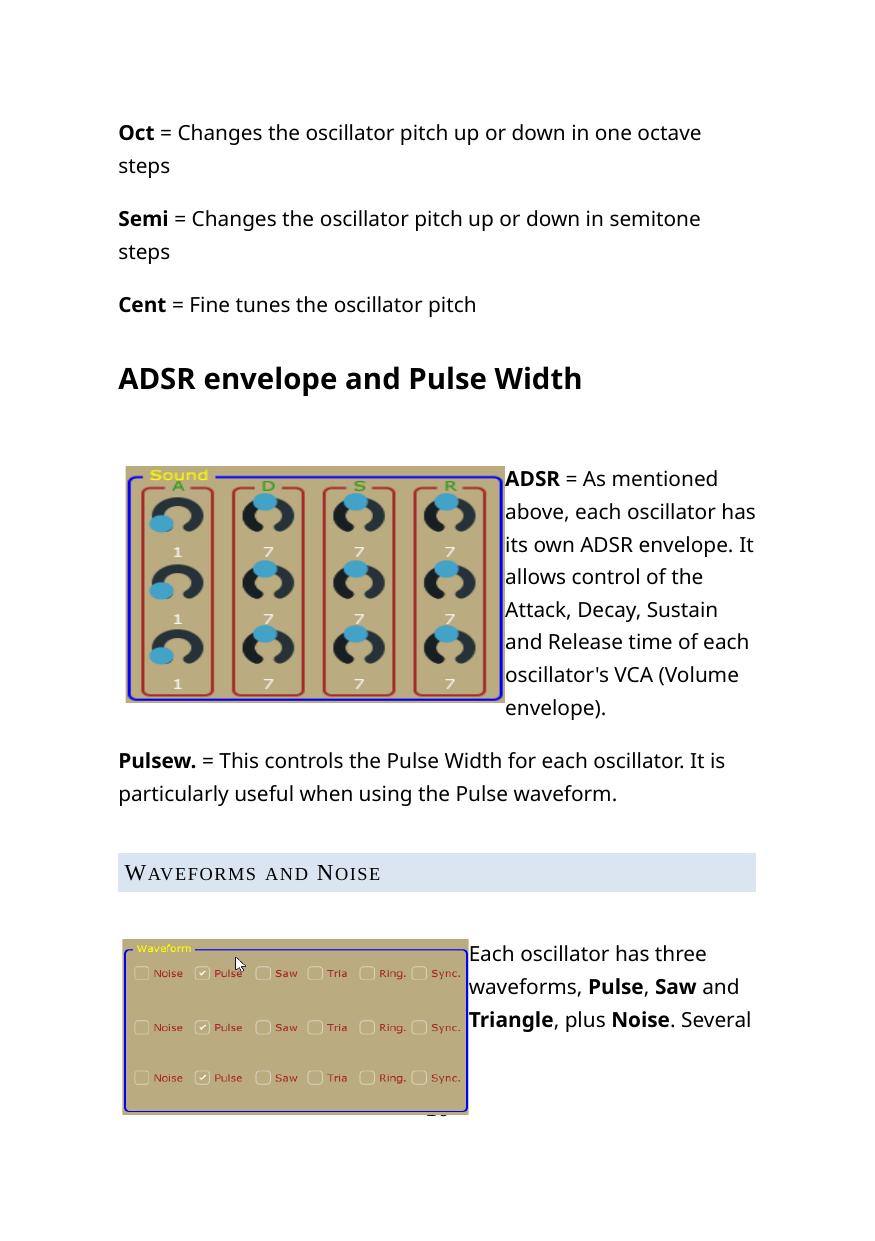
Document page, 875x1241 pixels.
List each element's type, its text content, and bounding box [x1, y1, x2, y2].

text Semi = Changes the oscillator pitch up or down in semitone steps [118, 204, 756, 265]
text Cent = Fine tunes the oscillator pitch [118, 290, 756, 319]
text Pulsew. = This controls the Pulse Width for each oscillator. It is particularly useful when using the Pulse waveform. [118, 746, 756, 807]
subtitle ADSR envelope and Pulse Width [118, 358, 756, 398]
text Each oscillator has three waveforms, Pulse, Saw and Triangle, plus Noise. Several [469, 939, 756, 1033]
picture [125, 466, 505, 703]
text ADSR = As mentioned above, each oscillator has its own ADSR envelope. It allows control of the Attack, Decay, Sustain and Release time of each oscillator's VCA (Volume envelope). [118, 464, 756, 721]
subtitle Waveforms and Noise [124, 859, 750, 886]
picture [122, 939, 469, 1115]
text Oct = Changes the oscillator pitch up or down in one octave steps [118, 118, 756, 179]
